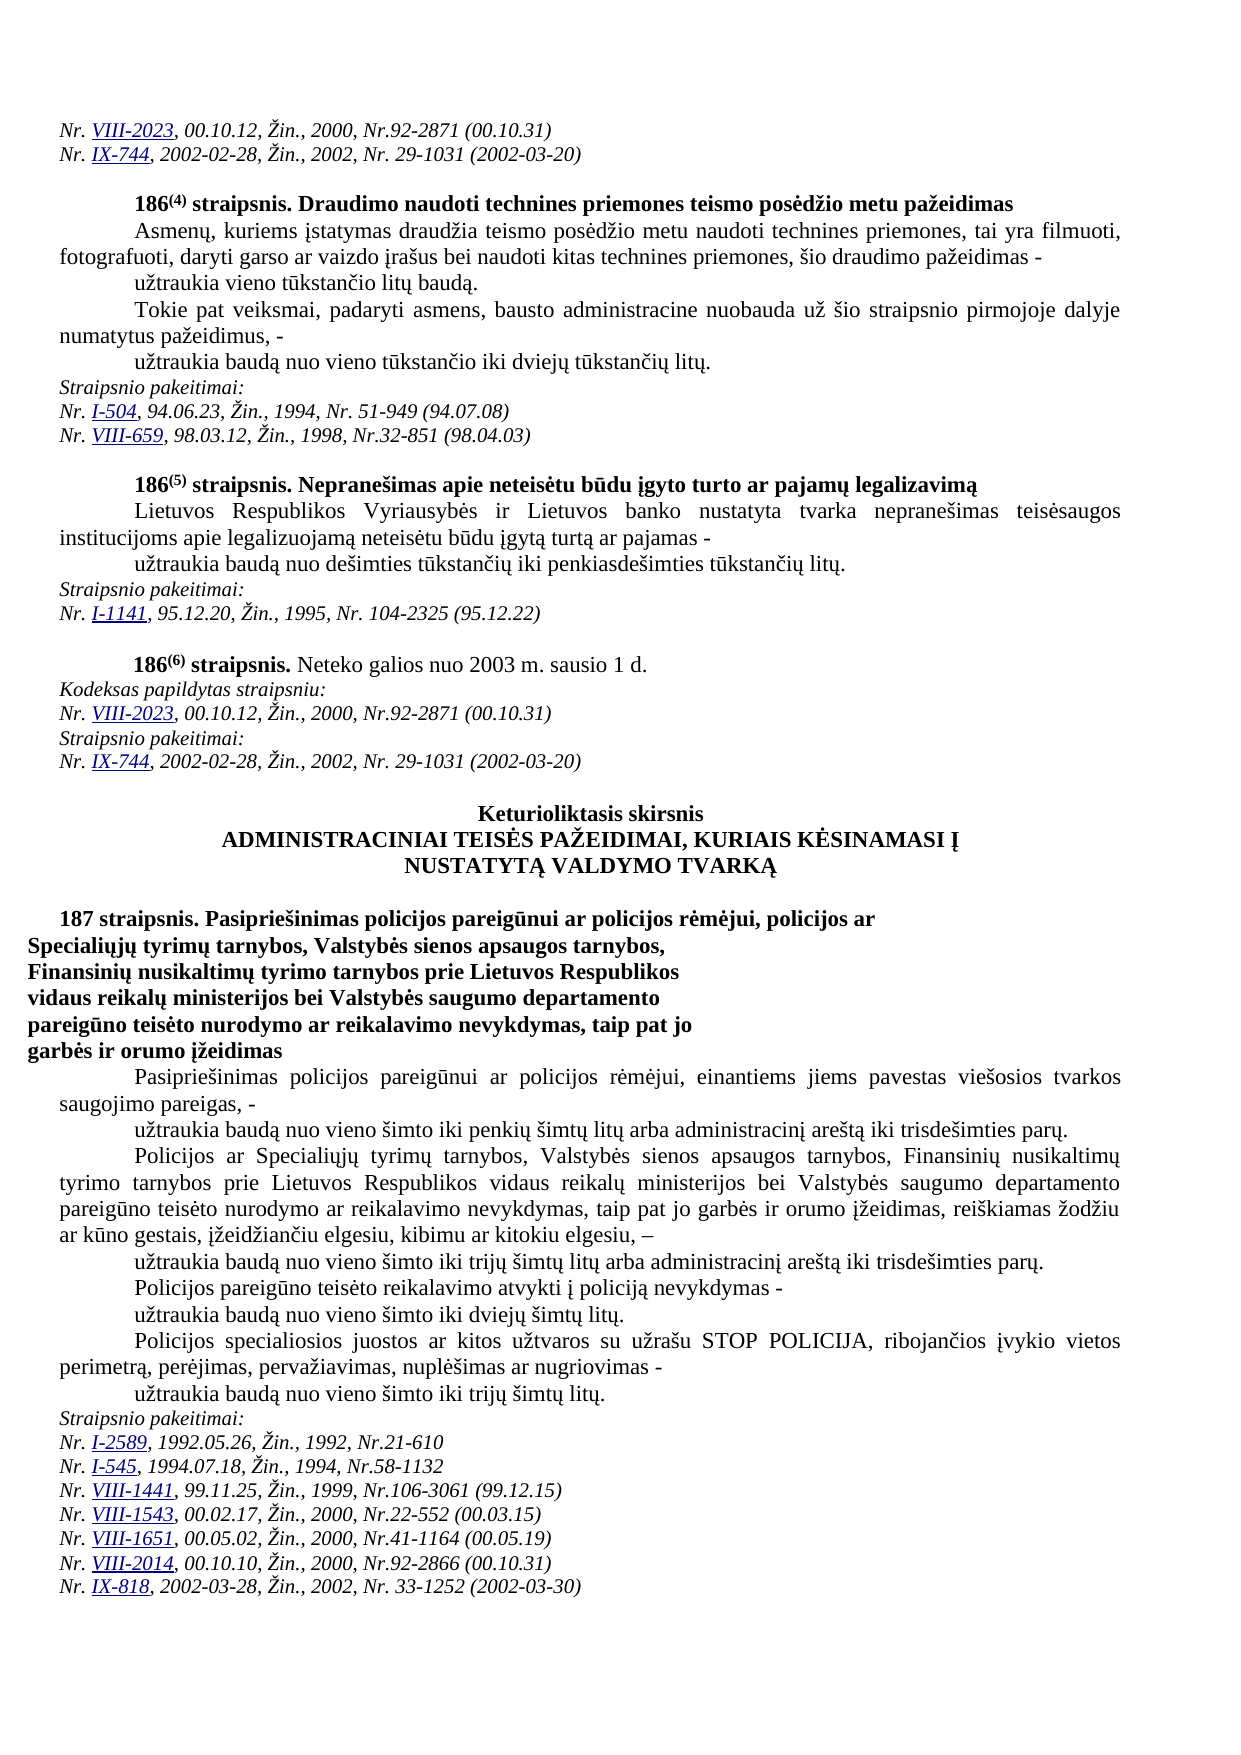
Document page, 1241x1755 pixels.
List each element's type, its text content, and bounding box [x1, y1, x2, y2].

text vidaus reikalų ministerijos bei Valstybės saugumo departamento [27, 984, 1121, 1011]
text 186(5) straipsnis. Nepranešimas apie neteisėtu būdu įgyto turto ar pajamų legalizavimą [59, 471, 1122, 497]
text Lietuvos Respublikos Vyriausybės ir Lietuvos banko nustatyta tvarka nepranešimas teisėsaugos institucijoms apie legalizuojamą neteisėtu būdu įgytą turtą ar pajamas - [59, 497, 1122, 550]
text Nr. VIII-1651, 00.05.02, Žin., 2000, Nr.41-1164 (00.05.19) [59, 1526, 1122, 1550]
text Pasipriešinimas policijos pareigūnui ar policijos rėmėjui, einantiems jiems pavestas viešosios tvarkos saugojimo pareigas, - [59, 1063, 1122, 1116]
text Nr. VIII-1441, 99.11.25, Žin., 1999, Nr.106-3061 (99.12.15) [59, 1478, 1122, 1502]
text pareigūno teisėto nurodymo ar reikalavimo nevykdymas, taip pat jo [27, 1011, 1121, 1037]
text 186(4) straipsnis. Draudimo naudoti technines priemones teismo posėdžio metu pažeidimas [59, 190, 1122, 217]
text Keturioliktasis skirsnis [59, 800, 1122, 826]
text Asmenų, kuriems įstatymas draudžia teismo posėdžio metu naudoti technines priemones, tai yra filmuoti, fotografuoti, daryti garso ar vaizdo įrašus bei naudoti kitas technines priemones, šio draudimo pažeidimas - [59, 217, 1122, 269]
text 187 straipsnis. Pasipriešinimas policijos pareigūnui ar policijos rėmėjui, policijos ar [59, 905, 1121, 932]
text užtraukia baudą nuo vieno tūkstančio iki dviejų tūkstančių litų. [59, 348, 1122, 375]
text užtraukia baudą nuo dešimties tūkstančių iki penkiasdešimties tūkstančių litų. [59, 550, 1122, 576]
text 186(6) straipsnis. Neteko galios nuo 2003 m. sausio 1 d. [59, 651, 1122, 677]
text užtraukia baudą nuo vieno šimto iki dviejų šimtų litų. [59, 1301, 1122, 1327]
text Nr. IX-744, 2002-02-28, Žin., 2002, Nr. 29-1031 (2002-03-20) [59, 142, 1122, 166]
text Nr. VIII-659, 98.03.12, Žin., 1998, Nr.32-851 (98.04.03) [59, 423, 1122, 447]
text Nr. VIII-2023, 00.10.12, Žin., 2000, Nr.92-2871 (00.10.31) [59, 118, 1122, 142]
text Finansinių nusikaltimų tyrimo tarnybos prie Lietuvos Respublikos [27, 958, 1121, 984]
text ADMINISTRACINIAI TEISĖS PAŽEIDIMAI, KURIAIS KĖSINAMASI Į [59, 826, 1122, 853]
text Nr. IX-744, 2002-02-28, Žin., 2002, Nr. 29-1031 (2002-03-20) [59, 749, 1122, 773]
text Nr. VIII-2023, 00.10.12, Žin., 2000, Nr.92-2871 (00.10.31) [59, 701, 1122, 725]
text užtraukia baudą nuo vieno šimto iki penkių šimtų litų arba administracinį areštą iki trisdešimties parų. [59, 1116, 1122, 1142]
text Straipsnio pakeitimai: [59, 576, 1122, 601]
text Kodeksas papildytas straipsniu: [59, 677, 1122, 701]
text užtraukia baudą nuo vieno šimto iki trijų šimtų litų arba administracinį areštą iki trisdešimties parų. [59, 1248, 1122, 1274]
text Nr. IX-818, 2002-03-28, Žin., 2002, Nr. 33-1252 (2002-03-30) [59, 1574, 1122, 1598]
text Nr. VIII-2014, 00.10.10, Žin., 2000, Nr.92-2866 (00.10.31) [59, 1550, 1122, 1574]
text Straipsnio pakeitimai: [59, 1406, 1122, 1430]
text NUSTATYTĄ VALDYMO TVARKĄ [59, 853, 1122, 879]
text Nr. I-1141, 95.12.20, Žin., 1995, Nr. 104-2325 (95.12.22) [59, 601, 1122, 624]
text Nr. I-504, 94.06.23, Žin., 1994, Nr. 51-949 (94.07.08) [59, 399, 1122, 423]
text Policijos specialiosios juostos ar kitos užtvaros su užrašu STOP POLICIJA, ribojančios įvykio vietos perimetrą, perėjimas, pervažiavimas, nuplėšimas ar nugriovimas - [59, 1327, 1122, 1380]
text Nr. I-545, 1994.07.18, Žin., 1994, Nr.58-1132 [59, 1454, 1122, 1478]
text Specialiųjų tyrimų tarnybos, Valstybės sienos apsaugos tarnybos, [27, 932, 1121, 958]
text Policijos ar Specialiųjų tyrimų tarnybos, Valstybės sienos apsaugos tarnybos, Finansinių nusikaltimų tyrimo tarnybos prie Lietuvos Respublikos vidaus reikalų ministerijos bei Valstybės saugumo departamento pareigūno teisėto nurodymo ar reikalavimo nevykdymas, taip pat jo garbės ir orumo įžeidimas, reiškiamas žodžiu ar kūno gestais, įžeidžiančiu elgesiu, kibimu ar kitokiu elgesiu, – [59, 1142, 1121, 1248]
text Nr. I-2589, 1992.05.26, Žin., 1992, Nr.21-610 [59, 1430, 1122, 1454]
text Straipsnio pakeitimai: [59, 725, 1122, 749]
text garbės ir orumo įžeidimas [27, 1037, 1121, 1063]
text Nr. VIII-1543, 00.02.17, Žin., 2000, Nr.22-552 (00.03.15) [59, 1502, 1122, 1526]
text Tokie pat veiksmai, padaryti asmens, bausto administracine nuobauda už šio straipsnio pirmojoje dalyje numatytus pažeidimus, - [59, 296, 1122, 348]
text užtraukia vieno tūkstančio litų baudą. [59, 269, 1122, 296]
text Straipsnio pakeitimai: [59, 375, 1122, 399]
text užtraukia baudą nuo vieno šimto iki trijų šimtų litų. [59, 1380, 1122, 1406]
text Policijos pareigūno teisėto reikalavimo atvykti į policiją nevykdymas - [59, 1274, 1122, 1301]
